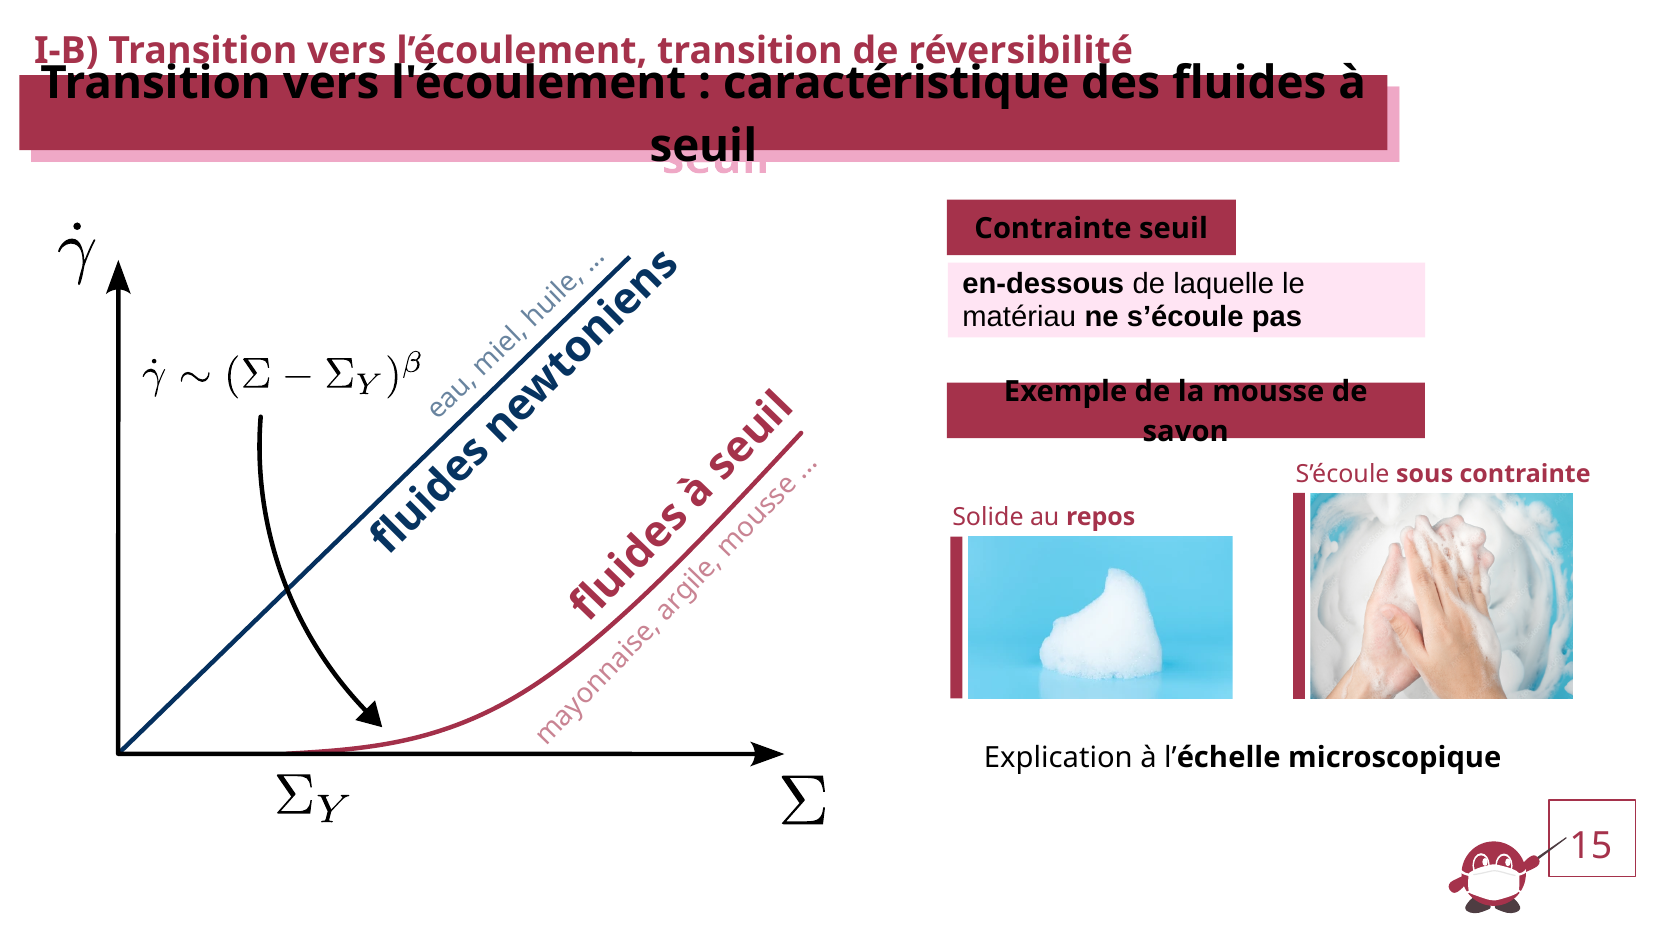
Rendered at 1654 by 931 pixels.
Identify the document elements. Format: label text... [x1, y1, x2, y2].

text_box Explication à l’échelle microscopique [933, 728, 1482, 778]
text_box [1293, 522, 1305, 699]
text_box I-B) Transition vers l’écoulement, transition de réversibilité [19, 16, 1036, 76]
text_box [1492, 811, 1654, 887]
text_box Transition vers l'écoulement : caractéristique des fluides à seuil [19, 75, 1388, 151]
text_box Exemple de la mousse de savon [946, 382, 1425, 439]
picture [968, 536, 1233, 699]
text_box en-dessous de laquelle le matériau ne s’écoule pas [947, 262, 1426, 338]
text_box [950, 566, 963, 699]
picture [1448, 799, 1637, 914]
picture [1310, 522, 1573, 699]
text_box S’écoule sous contrainte [1280, 448, 1613, 522]
text_box Solide au repos [937, 491, 1163, 566]
picture [58, 222, 826, 825]
text_box Contrainte seuil [946, 199, 1236, 256]
